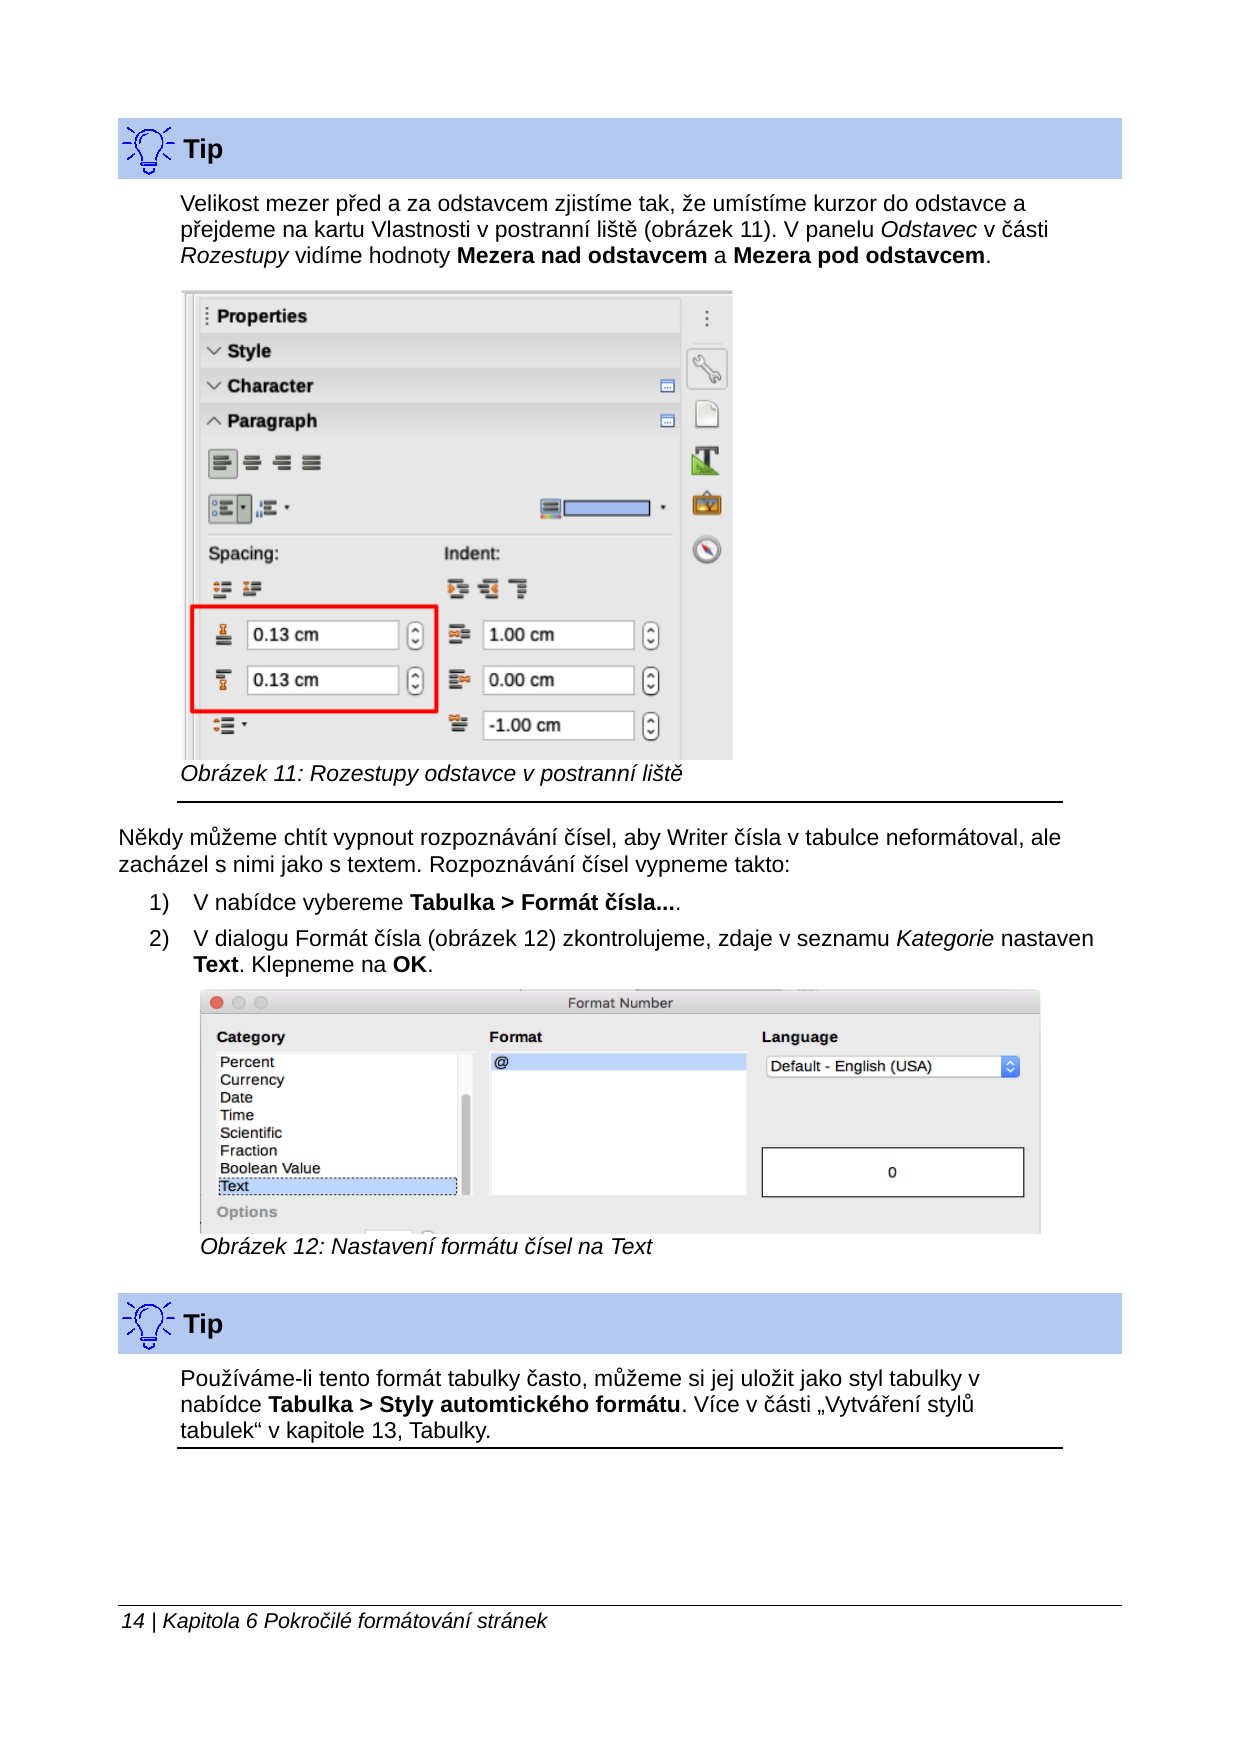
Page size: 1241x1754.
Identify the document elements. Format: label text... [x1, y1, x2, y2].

picture [180, 290, 733, 760]
text Používáme-li tento formát tabulky často, můžeme si jej uložit jako styl tabulky v nabídce Tabulka > Styly automtického formátu. Více v části „Vytváření stylů tabulek“ v kapitole 13, Tabulky. [177, 1362, 1063, 1447]
subtitle Tip [118, 118, 1122, 179]
list V dialogu Formát čísla (obrázek 12) zkontrolujeme, zdaje v seznamu Kategorie nastaven Text. Klepneme na OK. [169, 924, 1122, 977]
list V nabídce vybereme Tabulka > Formát čísla.... [169, 889, 1122, 916]
text Obrázek 11: Rozestupy odstavce v postranní liště [180, 760, 733, 786]
list Někdy můžeme chtít vypnout rozpoznávání čísel, aby Writer čísla v tabulce neformátoval, ale zacházel s nimi jako s textem. Rozpoznávání čísel vypneme takto: [118, 824, 1122, 877]
text Velikost mezer před a za odstavcem zjistíme tak, že umístíme kurzor do odstavce a přejdeme na kartu Vlastnosti v postranní liště (obrázek 11). V panelu Odstavec v části Rozestupy vidíme hodnoty Mezera nad odstavcem a Mezera pod odstavcem. [177, 187, 1063, 269]
subtitle Tip [118, 1293, 1122, 1354]
picture [119, 119, 179, 179]
text Obrázek 12: Nastavení formátu čísel na Text [200, 1234, 1040, 1260]
picture [199, 989, 1041, 1234]
picture [119, 1294, 179, 1354]
